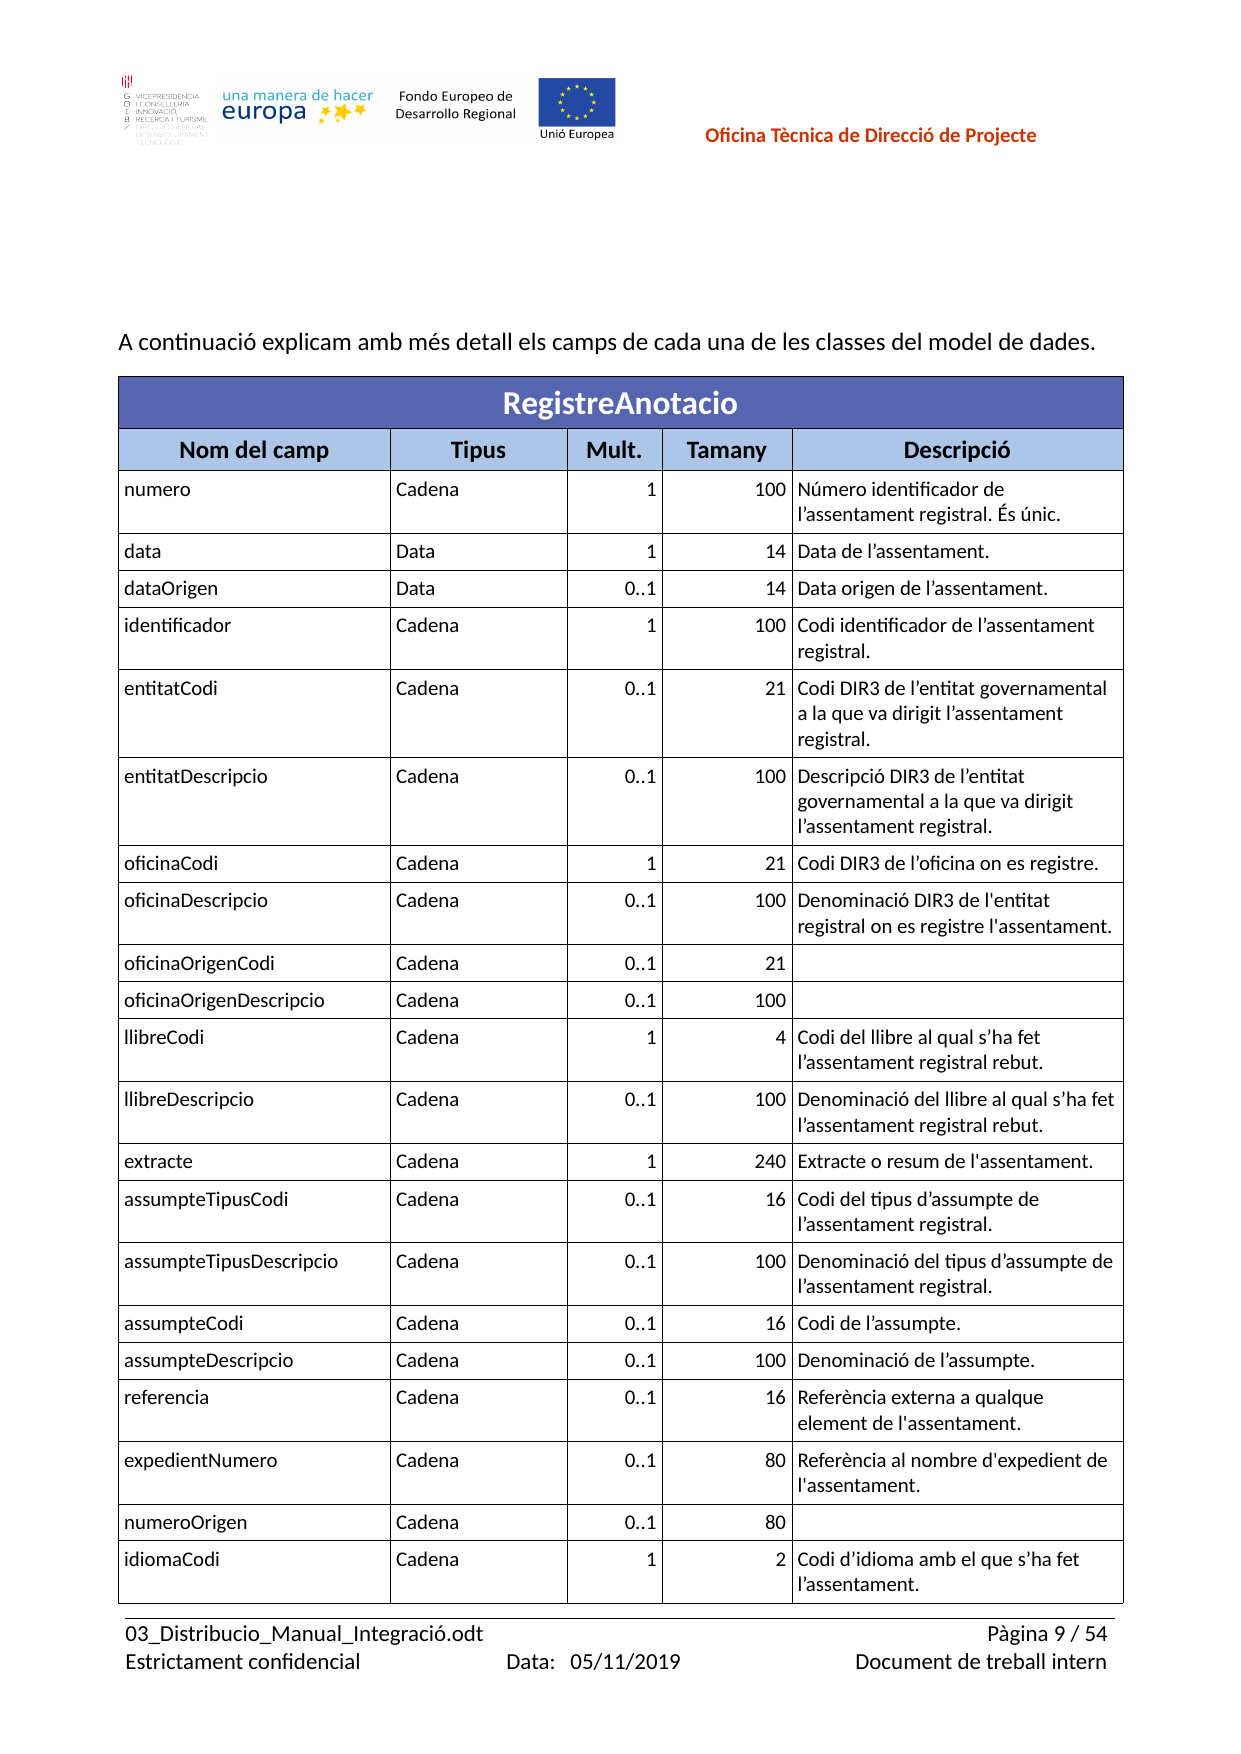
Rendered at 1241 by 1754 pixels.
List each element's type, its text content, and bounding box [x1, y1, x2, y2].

table_cell Cadena [391, 1082, 567, 1143]
table_cell 21 [663, 945, 792, 981]
table_cell numeroOrigen [119, 1505, 390, 1540]
table_cell Codi DIR3 de l’oficina on es registre. [793, 846, 1123, 882]
table_cell 0..1 [568, 945, 662, 981]
table_cell Denominació del llibre al qual s’ha fet l’assentament registral rebut. [793, 1082, 1123, 1143]
table_cell numero [119, 471, 390, 533]
table_cell Codi de l’assumpte. [793, 1306, 1123, 1342]
table_cell 0..1 [568, 571, 662, 607]
table_cell 0..1 [568, 758, 662, 845]
table_cell Denominació del tipus d’assumpte de l’assentament registral. [793, 1243, 1123, 1305]
table_cell oficinaDescripcio [119, 883, 390, 944]
table_cell 1 [568, 1541, 662, 1603]
table_cell llibreDescripcio [119, 1082, 390, 1143]
table_cell Referència al nombre d'expedient de l'assentament. [793, 1442, 1123, 1503]
table_cell Cadena [391, 982, 567, 1018]
table_cell Descripció [793, 429, 1123, 470]
table_cell 0..1 [568, 1380, 662, 1441]
table_cell Denominació DIR3 de l'entitat registral on es registre l'assentament. [793, 883, 1123, 944]
table_cell Cadena [391, 846, 567, 882]
table_cell 100 [663, 982, 792, 1018]
table_header RegistreAnotacio [119, 377, 1123, 428]
table_cell 16 [663, 1380, 792, 1441]
table_cell Data de l’assentament. [793, 534, 1123, 570]
table_cell 21 [663, 670, 792, 757]
table_cell 100 [663, 608, 792, 669]
table_cell oficinaOrigenCodi [119, 945, 390, 981]
table_cell 100 [663, 1082, 792, 1143]
table_cell Data origen de l’assentament. [793, 571, 1123, 607]
table_cell Descripció DIR3 de l’entitat governamental a la que va dirigit l’assentament registral. [793, 758, 1123, 845]
table_cell Codi DIR3 de l’entitat governamental a la que va dirigit l’assentament registral. [793, 670, 1123, 757]
table_cell Cadena [391, 883, 567, 944]
table_cell 2 [663, 1541, 792, 1603]
table_cell 0..1 [568, 1343, 662, 1379]
table_cell assumpteTipusCodi [119, 1181, 390, 1242]
picture [219, 73, 621, 147]
table_cell 240 [663, 1144, 792, 1180]
table_cell Cadena [391, 471, 567, 533]
table_cell Cadena [391, 1181, 567, 1242]
table_cell 100 [663, 883, 792, 944]
table_cell assumpteDescripcio [119, 1343, 390, 1379]
table_cell 0..1 [568, 1082, 662, 1143]
table_cell 100 [663, 1343, 792, 1379]
table_cell 0..1 [568, 1181, 662, 1242]
table_cell 0..1 [568, 883, 662, 944]
table_cell entitatCodi [119, 670, 390, 757]
table_cell 1 [568, 471, 662, 533]
table_cell Tamany [663, 429, 792, 470]
table_cell Cadena [391, 1442, 567, 1503]
table_cell 16 [663, 1181, 792, 1242]
table_cell Data [391, 534, 567, 570]
table_cell 21 [663, 846, 792, 882]
table_cell entitatDescripcio [119, 758, 390, 845]
table_cell Cadena [391, 1541, 567, 1603]
table_cell 1 [568, 846, 662, 882]
table_cell [793, 945, 1123, 981]
table_cell data [119, 534, 390, 570]
table_cell 100 [663, 1243, 792, 1305]
table_cell 14 [663, 571, 792, 607]
text A continuació explicam amb més detall els camps de cada una de les classes del model de dades. [118, 326, 1122, 357]
table_cell assumpteTipusDescripcio [119, 1243, 390, 1305]
table_cell [793, 982, 1123, 1018]
table_cell assumpteCodi [119, 1306, 390, 1342]
table_cell Cadena [391, 1243, 567, 1305]
table_cell Extracte o resum de l'assentament. [793, 1144, 1123, 1180]
table_cell 0..1 [568, 982, 662, 1018]
table_cell 0..1 [568, 1505, 662, 1540]
table_cell Data [391, 571, 567, 607]
table_cell 14 [663, 534, 792, 570]
table_cell Número identificador de l’assentament registral. És únic. [793, 471, 1123, 533]
table_cell oficinaCodi [119, 846, 390, 882]
table_cell llibreCodi [119, 1019, 390, 1081]
table_cell dataOrigen [119, 571, 390, 607]
table_cell 0..1 [568, 670, 662, 757]
table_cell 1 [568, 608, 662, 669]
table_cell 80 [663, 1505, 792, 1540]
table_cell Cadena [391, 1019, 567, 1081]
table_cell Cadena [391, 1144, 567, 1180]
table_cell 1 [568, 1144, 662, 1180]
table_cell Denominació de l’assumpte. [793, 1343, 1123, 1379]
table_cell Cadena [391, 1306, 567, 1342]
table_cell 0..1 [568, 1442, 662, 1503]
table_cell 1 [568, 534, 662, 570]
table_cell Cadena [391, 1505, 567, 1540]
table_cell Cadena [391, 608, 567, 669]
table_cell Referència externa a qualque element de l'assentament. [793, 1380, 1123, 1441]
table_cell Nom del camp [119, 429, 390, 470]
table_cell Cadena [391, 758, 567, 845]
table_cell Codi identificador de l’assentament registral. [793, 608, 1123, 669]
table_cell Mult. [568, 429, 662, 470]
table_cell [793, 1505, 1123, 1540]
table_cell Cadena [391, 1380, 567, 1441]
table_cell 4 [663, 1019, 792, 1081]
table_cell 100 [663, 758, 792, 845]
table_cell 1 [568, 1019, 662, 1081]
table_cell Codi d’idioma amb el que s’ha fet l’assentament. [793, 1541, 1123, 1603]
table_cell Codi del llibre al qual s’ha fet l’assentament registral rebut. [793, 1019, 1123, 1081]
table_cell expedientNumero [119, 1442, 390, 1503]
table_cell 0..1 [568, 1306, 662, 1342]
table_cell Cadena [391, 1343, 567, 1379]
table_cell identificador [119, 608, 390, 669]
table_cell 100 [663, 471, 792, 533]
picture [118, 73, 213, 147]
table_cell idiomaCodi [119, 1541, 390, 1603]
table_cell oficinaOrigenDescripcio [119, 982, 390, 1018]
table_cell 16 [663, 1306, 792, 1342]
table_cell 0..1 [568, 1243, 662, 1305]
table_cell Cadena [391, 670, 567, 757]
table_cell Tipus [391, 429, 567, 470]
table_cell referencia [119, 1380, 390, 1441]
table_cell extracte [119, 1144, 390, 1180]
table_cell 80 [663, 1442, 792, 1503]
table_cell Cadena [391, 945, 567, 981]
table_cell Codi del tipus d’assumpte de l’assentament registral. [793, 1181, 1123, 1242]
